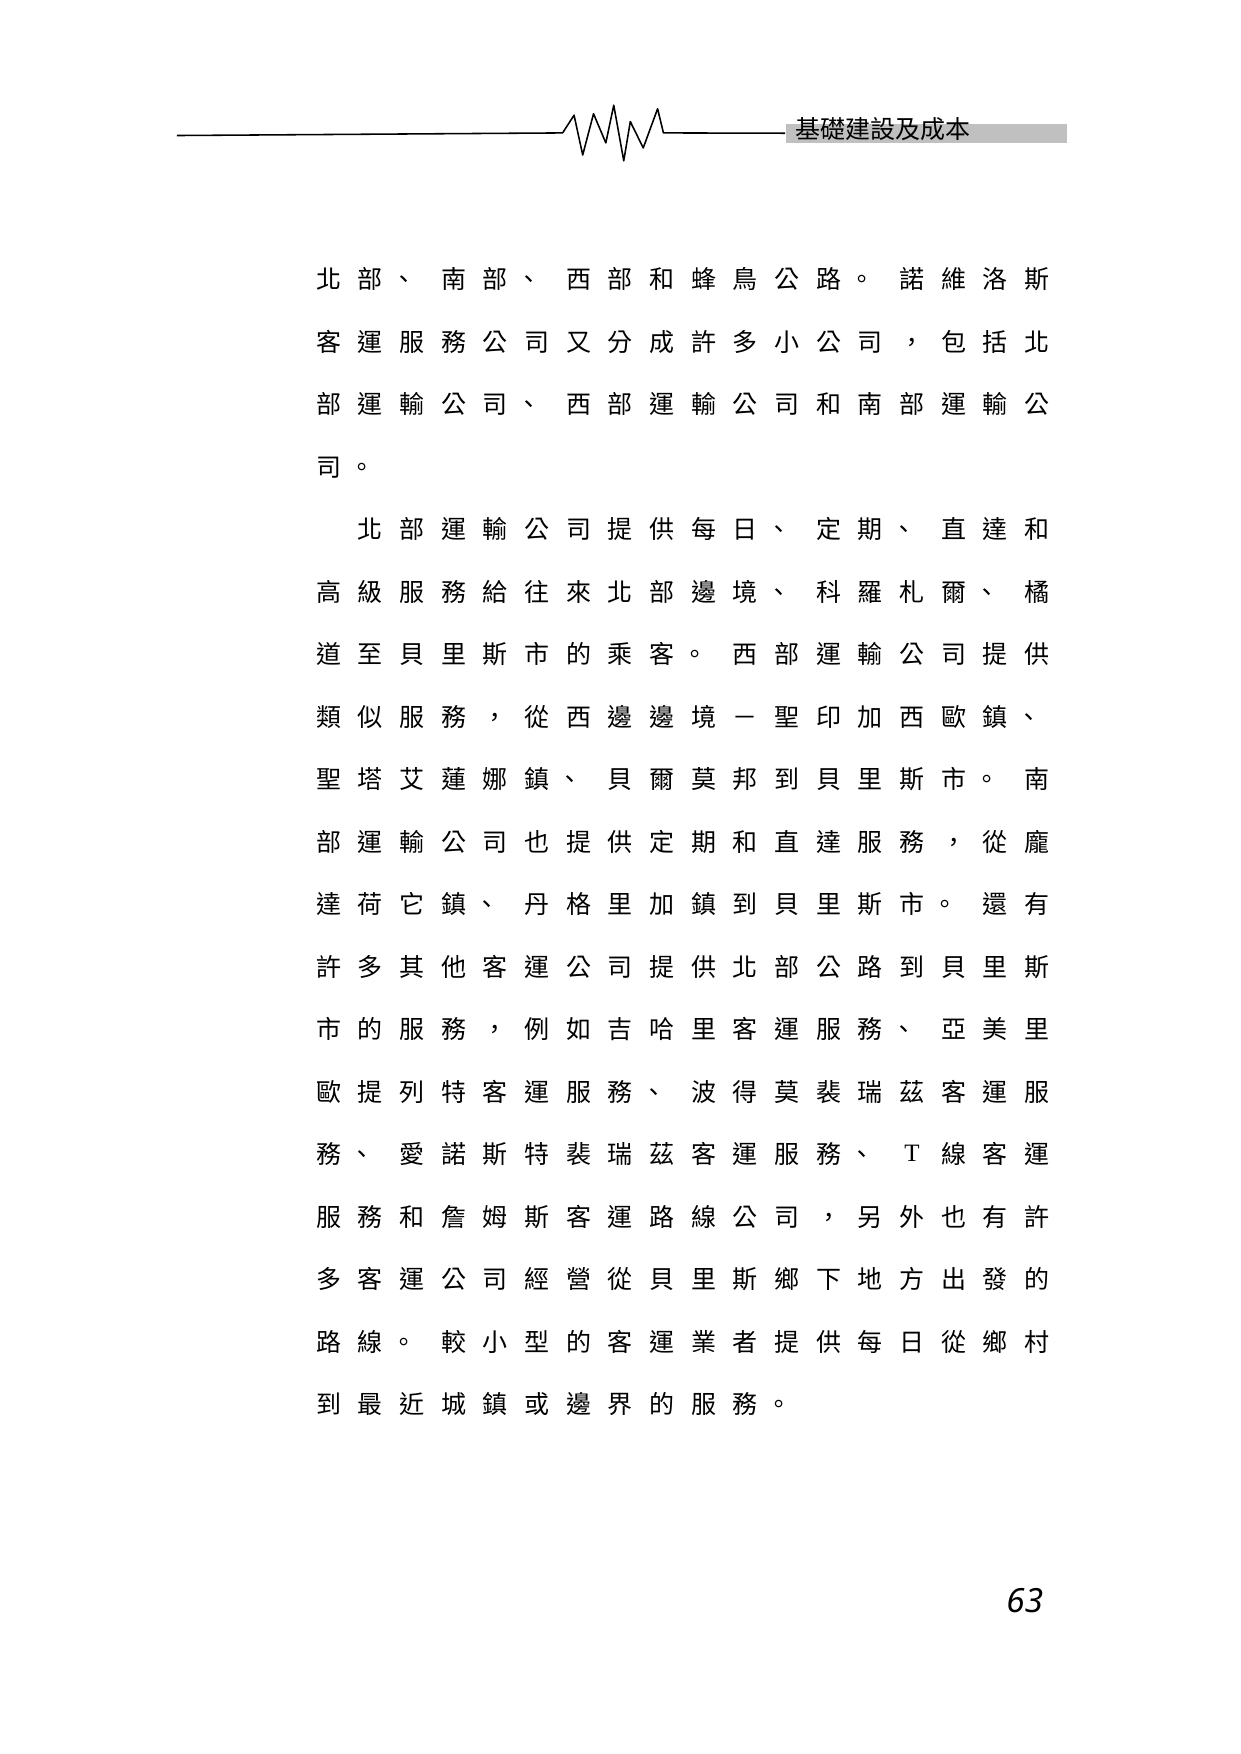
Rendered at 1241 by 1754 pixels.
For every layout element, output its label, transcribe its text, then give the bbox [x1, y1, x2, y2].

text 北部運輸公司提供每日、定期、直達和高級服務給往來北部邊境、科羅札爾、橘道至貝里斯市的乘客。西部運輸公司提供類似服務，從西邊邊境－聖印加西歐鎮、聖塔艾蓮娜鎮、貝爾莫邦到貝里斯市。南部運輸公司也提供定期和直達服務，從龐達荷它鎮、丹格里加鎮到貝里斯市。還有許多其他客運公司提供北部公路到貝里斯市的服務，例如吉哈里客運服務、亞美里歐提列特客運服務、波得莫裴瑞茲客運服務、愛諾斯特裴瑞茲客運服務、T線客運服務和詹姆斯客運路線公司，另外也有許多客運公司經營從貝里斯鄉下地方出發的路線。較小型的客運業者提供每日從鄉村到最近城鎮或邊界的服務。 [281, 486, 1058, 1424]
text 北部、南部、西部和蜂鳥公路。諾維洛斯客運服務公司又分成許多小公司，包括北部運輸公司、西部運輸公司和南部運輸公司。 [281, 236, 1058, 486]
